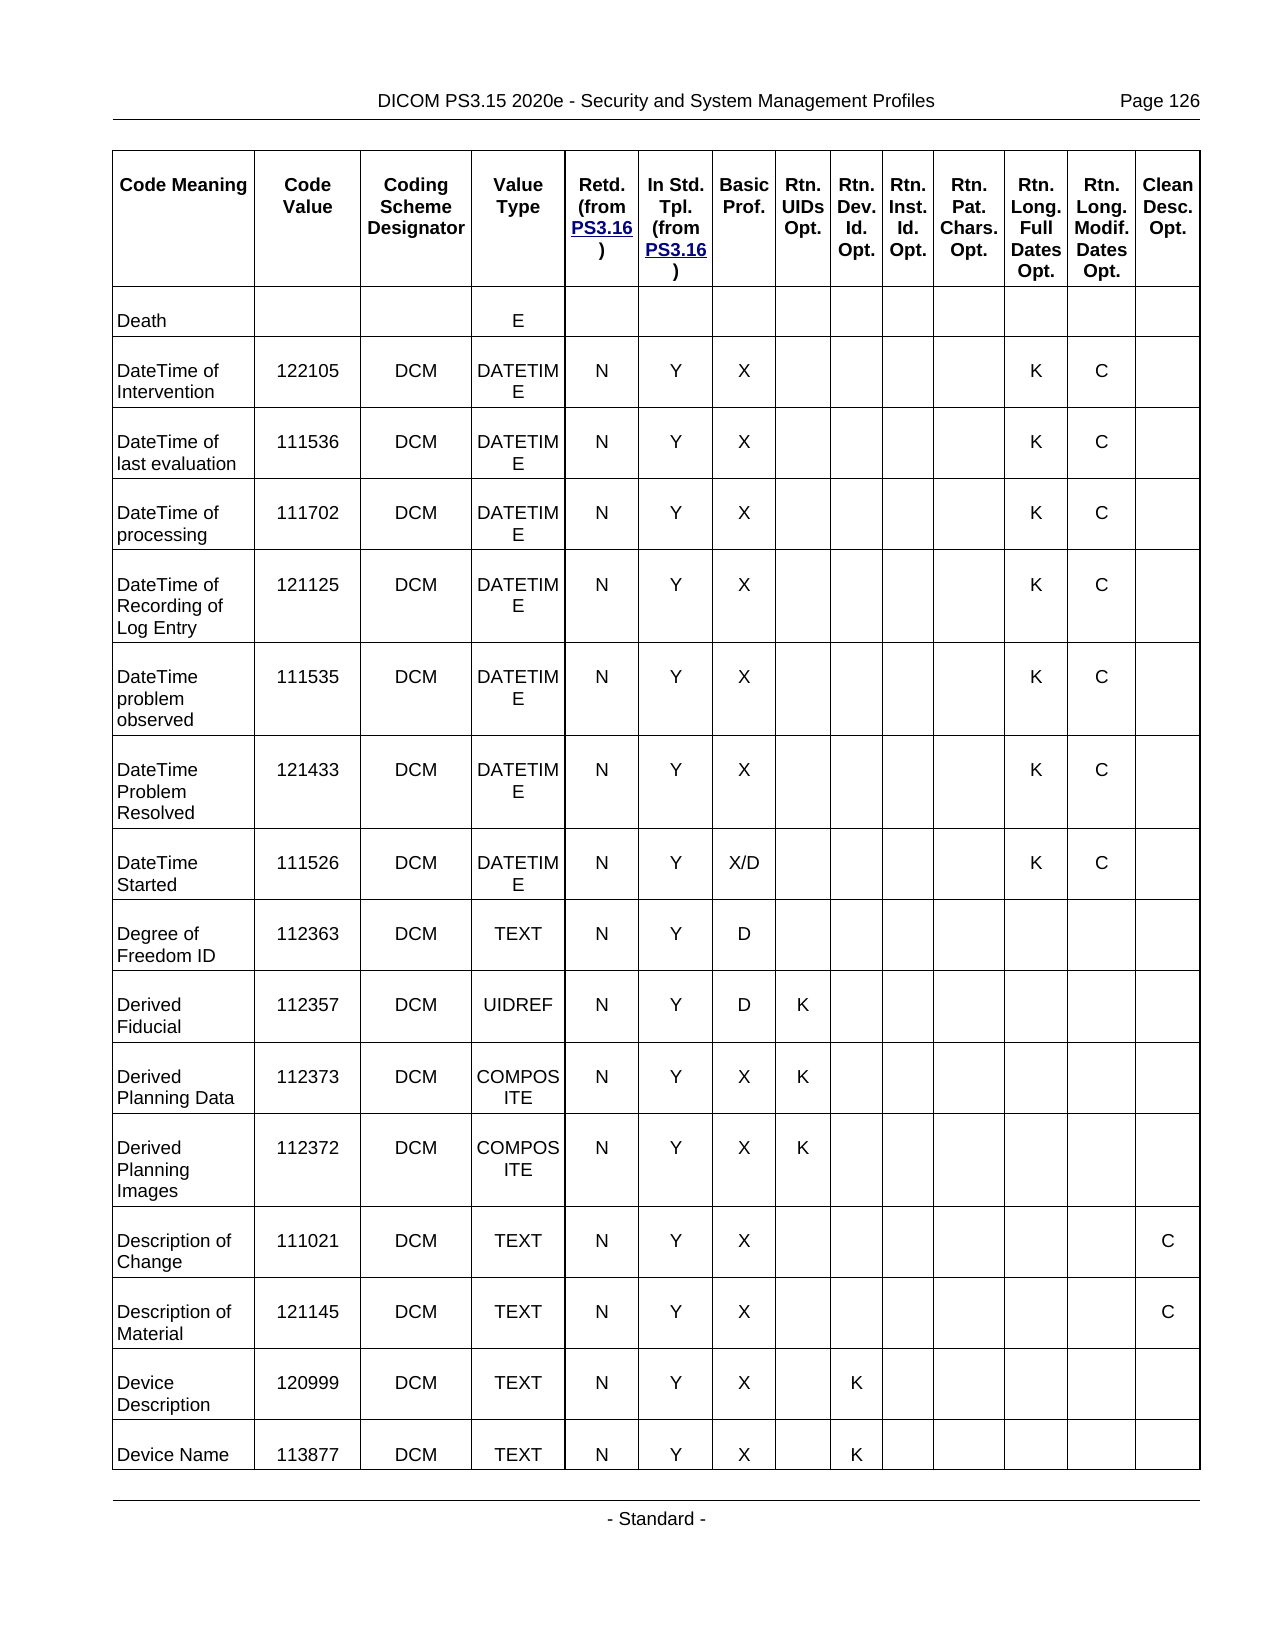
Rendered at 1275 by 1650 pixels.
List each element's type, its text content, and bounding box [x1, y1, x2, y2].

table_cell [831, 287, 882, 336]
table_cell UIDREF [472, 971, 564, 1042]
table_cell Y [639, 1420, 712, 1469]
table_cell [883, 900, 933, 970]
table_cell [831, 971, 882, 1042]
table_cell X [713, 1043, 775, 1113]
table_cell [1005, 971, 1067, 1042]
table_cell [1005, 1207, 1067, 1277]
table_cell C [1068, 643, 1135, 735]
table_cell X [713, 1420, 775, 1469]
table_cell [831, 1278, 882, 1348]
table_cell [934, 1349, 1004, 1419]
table_cell X [713, 736, 775, 828]
table_cell [831, 408, 882, 478]
table_cell [831, 1114, 882, 1206]
table_cell X/D [713, 829, 775, 899]
table_cell [883, 1043, 933, 1113]
table_cell DATETIME [472, 479, 564, 549]
table_cell TEXT [472, 1207, 564, 1277]
table_cell D [713, 900, 775, 970]
table_cell Y [639, 1207, 712, 1277]
table_cell [883, 287, 933, 336]
table_cell [934, 971, 1004, 1042]
table_cell [934, 736, 1004, 828]
table_cell C [1068, 550, 1135, 642]
table_header Code Meaning [113, 151, 254, 286]
table_cell [883, 1114, 933, 1206]
table_cell [1005, 1349, 1067, 1419]
table_cell X [713, 550, 775, 642]
table_cell N [566, 736, 638, 828]
table_cell Derived Planning Images [113, 1114, 254, 1206]
table_cell [776, 550, 830, 642]
table_cell DATETIME [472, 550, 564, 642]
table_cell 111536 [255, 408, 360, 478]
table_cell [1136, 900, 1199, 970]
table_cell [831, 337, 882, 407]
table_cell TEXT [472, 900, 564, 970]
table_cell N [566, 829, 638, 899]
table_cell K [1005, 408, 1067, 478]
table_cell [1136, 550, 1199, 642]
table_cell N [566, 1349, 638, 1419]
table_cell [934, 1043, 1004, 1113]
table_cell [1136, 1043, 1199, 1113]
table_cell [1005, 1278, 1067, 1348]
table_cell Derived Fiducial [113, 971, 254, 1042]
table_cell TEXT [472, 1349, 564, 1419]
table_cell Device Name [113, 1420, 254, 1469]
table_cell X [713, 1349, 775, 1419]
table_cell TEXT [472, 1420, 564, 1469]
table_header Value Type [472, 151, 564, 286]
table_cell [1005, 1114, 1067, 1206]
table_cell [361, 287, 471, 336]
table_cell [883, 479, 933, 549]
table_cell N [566, 643, 638, 735]
table_cell Y [639, 550, 712, 642]
table_cell [1068, 971, 1135, 1042]
table_header Rtn. Long. Modif. Dates Opt. [1068, 151, 1135, 286]
table_cell [831, 900, 882, 970]
table_cell [776, 287, 830, 336]
table_cell [776, 479, 830, 549]
table_header Rtn. UIDs Opt. [776, 151, 830, 286]
table_cell Y [639, 1278, 712, 1348]
table_cell [776, 643, 830, 735]
table_cell DATETIME [472, 408, 564, 478]
table_cell [934, 408, 1004, 478]
table_cell E [472, 287, 564, 336]
table_cell 122105 [255, 337, 360, 407]
table_cell [934, 1207, 1004, 1277]
table_cell DateTime of last evaluation [113, 408, 254, 478]
table_cell DCM [361, 900, 471, 970]
table_cell DCM [361, 1207, 471, 1277]
table_cell DCM [361, 408, 471, 478]
table_cell [883, 643, 933, 735]
table_cell [883, 1420, 933, 1469]
table_cell [883, 1278, 933, 1348]
table_cell K [1005, 643, 1067, 735]
table_cell Y [639, 736, 712, 828]
table_cell [1136, 479, 1199, 549]
table_cell [1068, 1278, 1135, 1348]
table_header Rtn. Long. Full Dates Opt. [1005, 151, 1067, 286]
table_cell DCM [361, 736, 471, 828]
table_cell [883, 829, 933, 899]
table_header In Std. Tpl. (from PS3.16) [639, 151, 712, 286]
table_cell [1068, 1349, 1135, 1419]
table_cell [639, 287, 712, 336]
table_cell 111526 [255, 829, 360, 899]
table_cell K [831, 1349, 882, 1419]
table_cell DCM [361, 1349, 471, 1419]
table_cell [776, 1420, 830, 1469]
table_cell [776, 900, 830, 970]
table_cell [934, 1114, 1004, 1206]
table_cell DCM [361, 1043, 471, 1113]
table_cell X [713, 1114, 775, 1206]
table_cell [1136, 337, 1199, 407]
table_cell K [1005, 736, 1067, 828]
table_cell [831, 550, 882, 642]
table_cell [1136, 408, 1199, 478]
table_cell 113877 [255, 1420, 360, 1469]
table_cell Y [639, 1043, 712, 1113]
table_cell [1005, 287, 1067, 336]
table_cell N [566, 408, 638, 478]
table_cell [1136, 1420, 1199, 1469]
table_cell C [1068, 408, 1135, 478]
table_cell [1136, 971, 1199, 1042]
table_cell Y [639, 1349, 712, 1419]
table_cell Y [639, 408, 712, 478]
table_cell Description of Material [113, 1278, 254, 1348]
table_cell 121433 [255, 736, 360, 828]
table_cell DATETIME [472, 643, 564, 735]
table_cell [883, 408, 933, 478]
table_cell Description of Change [113, 1207, 254, 1277]
table_cell K [831, 1420, 882, 1469]
table_cell [831, 1043, 882, 1113]
table_cell N [566, 1420, 638, 1469]
table_cell 111702 [255, 479, 360, 549]
table_cell COMPOSITE [472, 1114, 564, 1206]
table_cell [1136, 736, 1199, 828]
table_cell [1068, 1043, 1135, 1113]
table_cell 111535 [255, 643, 360, 735]
table_cell DateTime Problem Resolved [113, 736, 254, 828]
table_header Basic Prof. [713, 151, 775, 286]
table_cell C [1136, 1278, 1199, 1348]
table_cell DateTime of Intervention [113, 337, 254, 407]
table_cell [831, 479, 882, 549]
table_cell [934, 479, 1004, 549]
table_cell [1068, 900, 1135, 970]
table_cell X [713, 643, 775, 735]
table_cell [776, 736, 830, 828]
table_cell [1068, 1207, 1135, 1277]
table_cell [1136, 287, 1199, 336]
table_cell N [566, 1207, 638, 1277]
table_cell C [1068, 479, 1135, 549]
table_cell Derived Planning Data [113, 1043, 254, 1113]
table_cell DCM [361, 479, 471, 549]
table_cell COMPOSITE [472, 1043, 564, 1113]
table_header Retd. (from PS3.16) [566, 151, 638, 286]
table_cell N [566, 1278, 638, 1348]
table_cell DATETIME [472, 736, 564, 828]
table_cell DateTime problem observed [113, 643, 254, 735]
table_cell [776, 337, 830, 407]
table_cell [883, 550, 933, 642]
table_cell [831, 1207, 882, 1277]
table_cell Degree of Freedom ID [113, 900, 254, 970]
table_cell DCM [361, 971, 471, 1042]
table_cell Y [639, 337, 712, 407]
table_cell [934, 1278, 1004, 1348]
table_cell DCM [361, 1278, 471, 1348]
table_cell [883, 1207, 933, 1277]
table_header Code Value [255, 151, 360, 286]
table_cell C [1136, 1207, 1199, 1277]
table_cell N [566, 900, 638, 970]
table_cell [566, 287, 638, 336]
table_cell Death [113, 287, 254, 336]
table_cell K [1005, 337, 1067, 407]
table_cell [934, 900, 1004, 970]
table_cell Device Description [113, 1349, 254, 1419]
table_cell X [713, 1278, 775, 1348]
table_cell C [1068, 829, 1135, 899]
table_cell [1068, 1420, 1135, 1469]
table_cell 111021 [255, 1207, 360, 1277]
table_cell N [566, 1114, 638, 1206]
table_cell [934, 643, 1004, 735]
table_cell 112363 [255, 900, 360, 970]
table_cell 120999 [255, 1349, 360, 1419]
table_cell [934, 337, 1004, 407]
table_cell N [566, 550, 638, 642]
table_cell Y [639, 643, 712, 735]
table_cell [934, 1420, 1004, 1469]
table_cell [776, 1349, 830, 1419]
table_cell [883, 971, 933, 1042]
table_cell [883, 736, 933, 828]
table_cell 121145 [255, 1278, 360, 1348]
table_cell DCM [361, 1114, 471, 1206]
table_cell K [776, 971, 830, 1042]
table_cell K [1005, 550, 1067, 642]
table_cell [1136, 643, 1199, 735]
table_cell 112372 [255, 1114, 360, 1206]
table_header Coding Scheme Designator [361, 151, 471, 286]
table_cell [1005, 900, 1067, 970]
table_cell [831, 829, 882, 899]
table_cell [1005, 1420, 1067, 1469]
table_cell [883, 1349, 933, 1419]
table_cell DateTime of processing [113, 479, 254, 549]
table_cell DateTime of Recording of Log Entry [113, 550, 254, 642]
table_cell C [1068, 736, 1135, 828]
table_header Rtn. Pat. Chars. Opt. [934, 151, 1004, 286]
table_cell 112373 [255, 1043, 360, 1113]
table_cell Y [639, 900, 712, 970]
table_cell N [566, 479, 638, 549]
table_cell DCM [361, 643, 471, 735]
table_cell [255, 287, 360, 336]
table_cell 121125 [255, 550, 360, 642]
table_cell [1136, 829, 1199, 899]
table_cell N [566, 337, 638, 407]
table_cell N [566, 1043, 638, 1113]
table_cell [934, 287, 1004, 336]
table_cell [776, 408, 830, 478]
table_cell K [776, 1043, 830, 1113]
table_cell Y [639, 971, 712, 1042]
table_cell DateTime Started [113, 829, 254, 899]
table_cell [776, 1278, 830, 1348]
table_cell X [713, 1207, 775, 1277]
table_cell [776, 829, 830, 899]
table_cell 112357 [255, 971, 360, 1042]
table_cell D [713, 971, 775, 1042]
table_cell [1136, 1114, 1199, 1206]
table_cell Y [639, 479, 712, 549]
table_cell DATETIME [472, 829, 564, 899]
table_cell [831, 643, 882, 735]
table_cell DATETIME [472, 337, 564, 407]
table_cell Y [639, 1114, 712, 1206]
table_cell X [713, 479, 775, 549]
table_cell [934, 829, 1004, 899]
table_cell [934, 550, 1004, 642]
table_cell DCM [361, 1420, 471, 1469]
table_cell DCM [361, 550, 471, 642]
table_cell K [776, 1114, 830, 1206]
table_cell DCM [361, 337, 471, 407]
table_header Rtn. Dev. Id. Opt. [831, 151, 882, 286]
table_cell [1068, 287, 1135, 336]
table_cell [1005, 1043, 1067, 1113]
table_cell N [566, 971, 638, 1042]
table_cell Y [639, 829, 712, 899]
table_header Rtn. Inst. Id. Opt. [883, 151, 933, 286]
table_cell DCM [361, 829, 471, 899]
table_cell [713, 287, 775, 336]
table_cell [1068, 1114, 1135, 1206]
table_cell [1136, 1349, 1199, 1419]
table_cell C [1068, 337, 1135, 407]
table_cell [883, 337, 933, 407]
table_cell [831, 736, 882, 828]
table_cell K [1005, 479, 1067, 549]
table_header Clean Desc. Opt. [1136, 151, 1199, 286]
table_cell TEXT [472, 1278, 564, 1348]
table_cell [776, 1207, 830, 1277]
table_cell K [1005, 829, 1067, 899]
table_cell X [713, 337, 775, 407]
table_cell X [713, 408, 775, 478]
